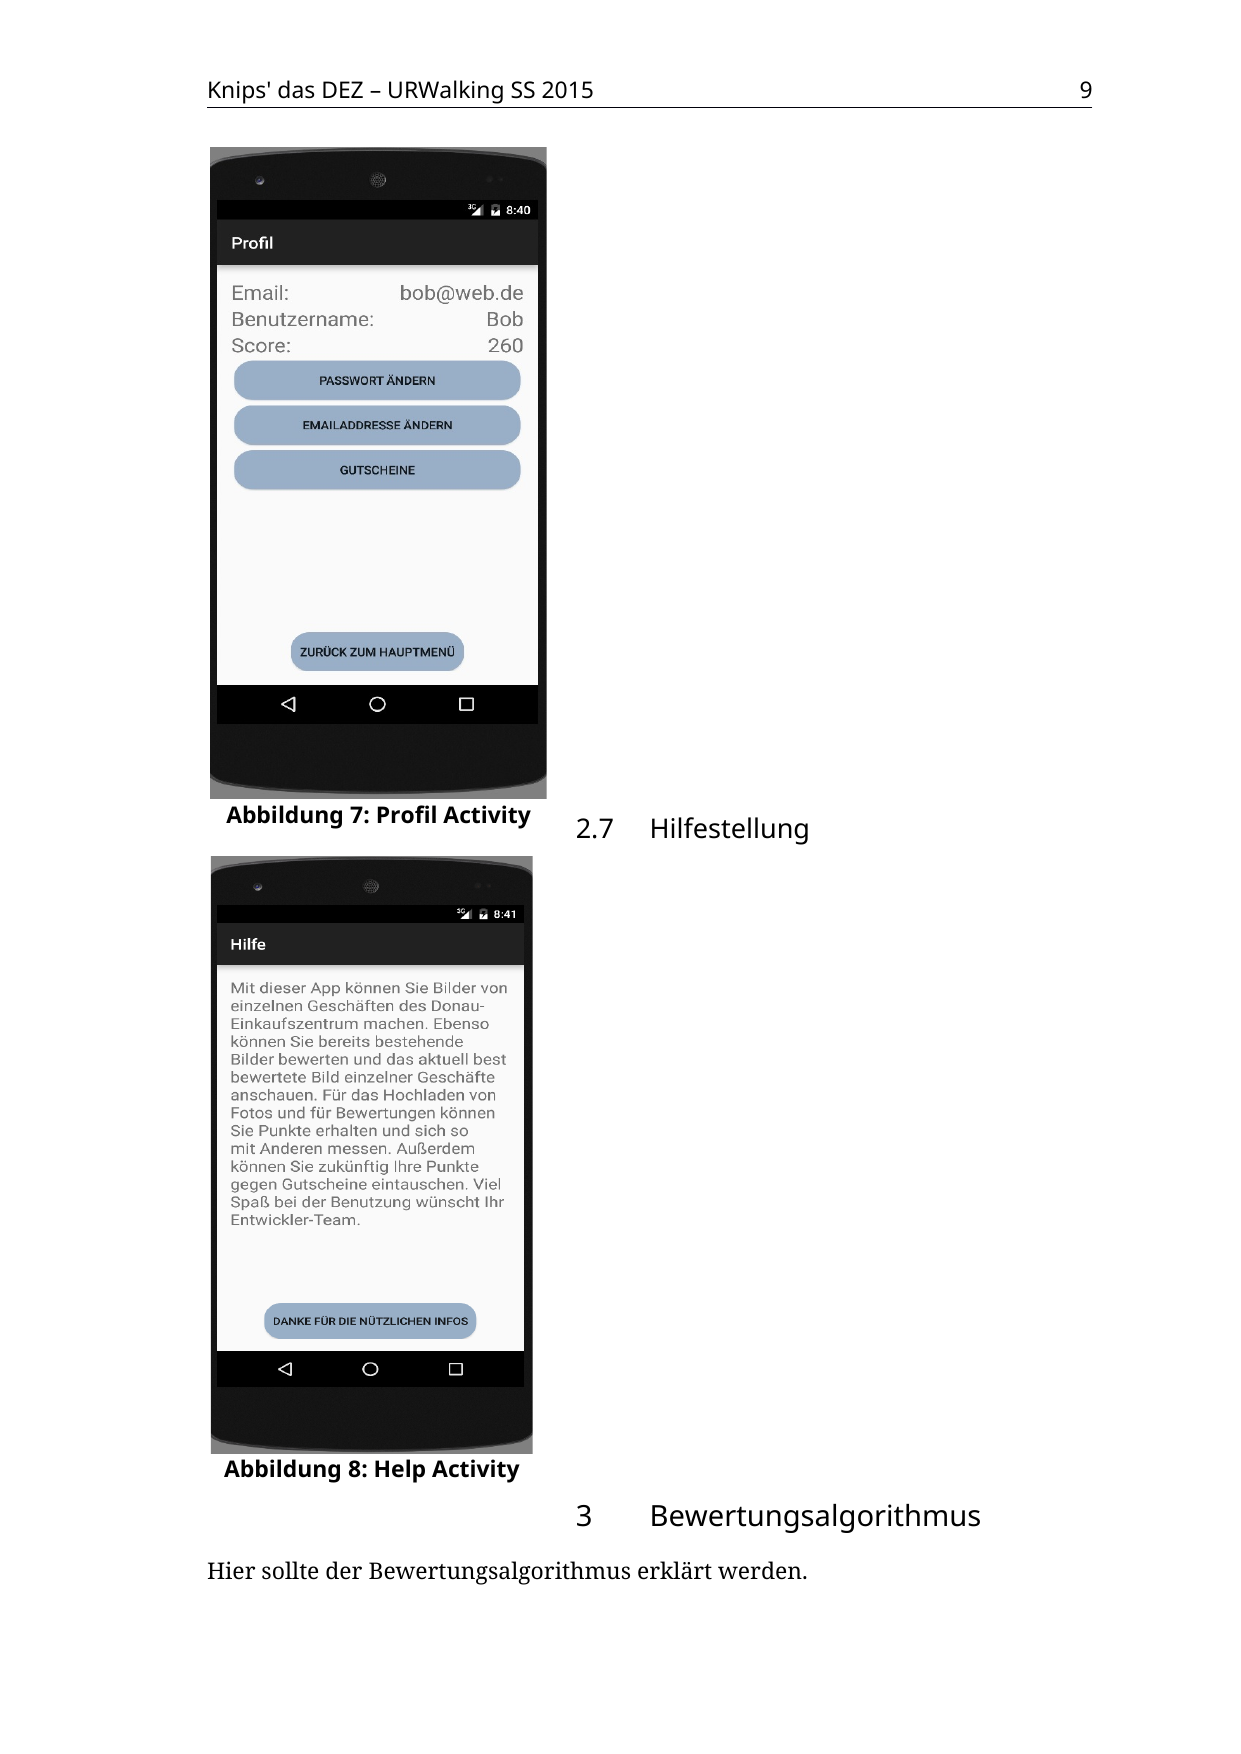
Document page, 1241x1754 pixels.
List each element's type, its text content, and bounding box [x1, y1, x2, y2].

picture [210, 856, 533, 1454]
text Abbildung 8: Help Activity [211, 1454, 533, 1485]
picture [210, 147, 547, 799]
text Abbildung 7: Profil Activity [210, 799, 547, 830]
subtitle Bewertungsalgorithmus [207, 1496, 1092, 1535]
subtitle Hilfestellung [207, 809, 1092, 846]
text Hier sollte der Bewertungsalgorithmus erklärt werden. [207, 1555, 1092, 1586]
